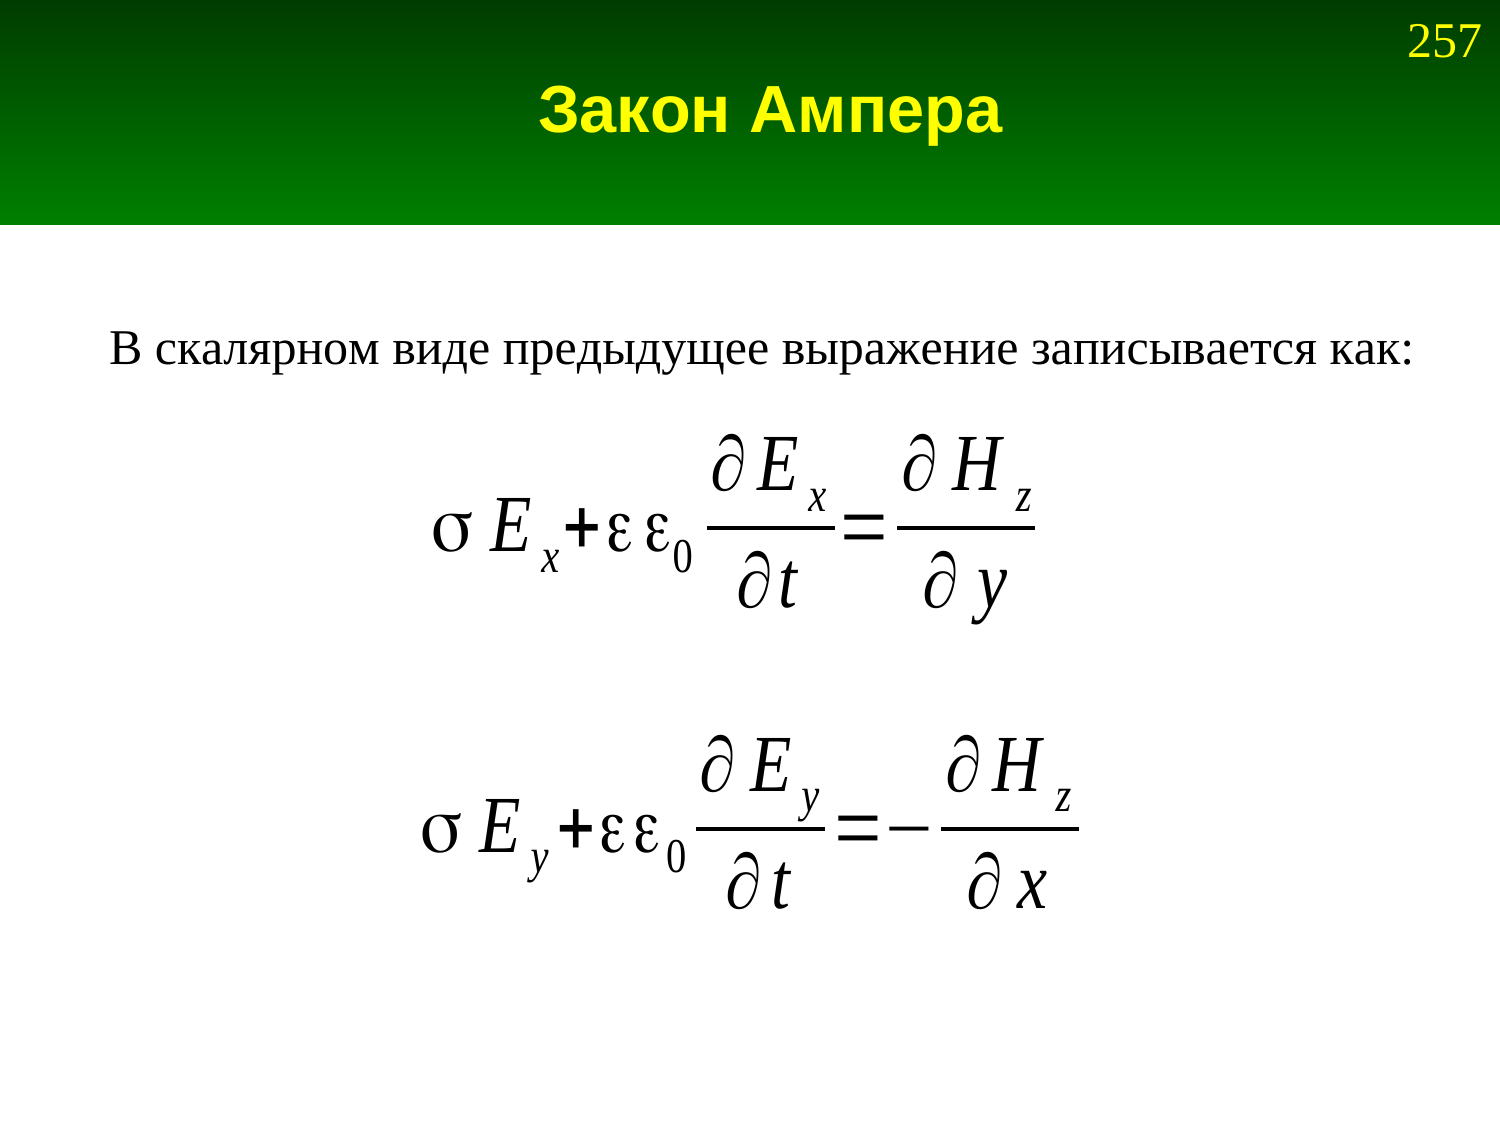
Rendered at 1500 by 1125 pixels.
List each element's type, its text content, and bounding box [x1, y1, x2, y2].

title Закон Ампера [100, 2, 1441, 209]
chart [403, 720, 1097, 927]
chart [414, 419, 1055, 627]
text_box В скалярном виде предыдущее выражение записывается как: [94, 307, 1430, 382]
